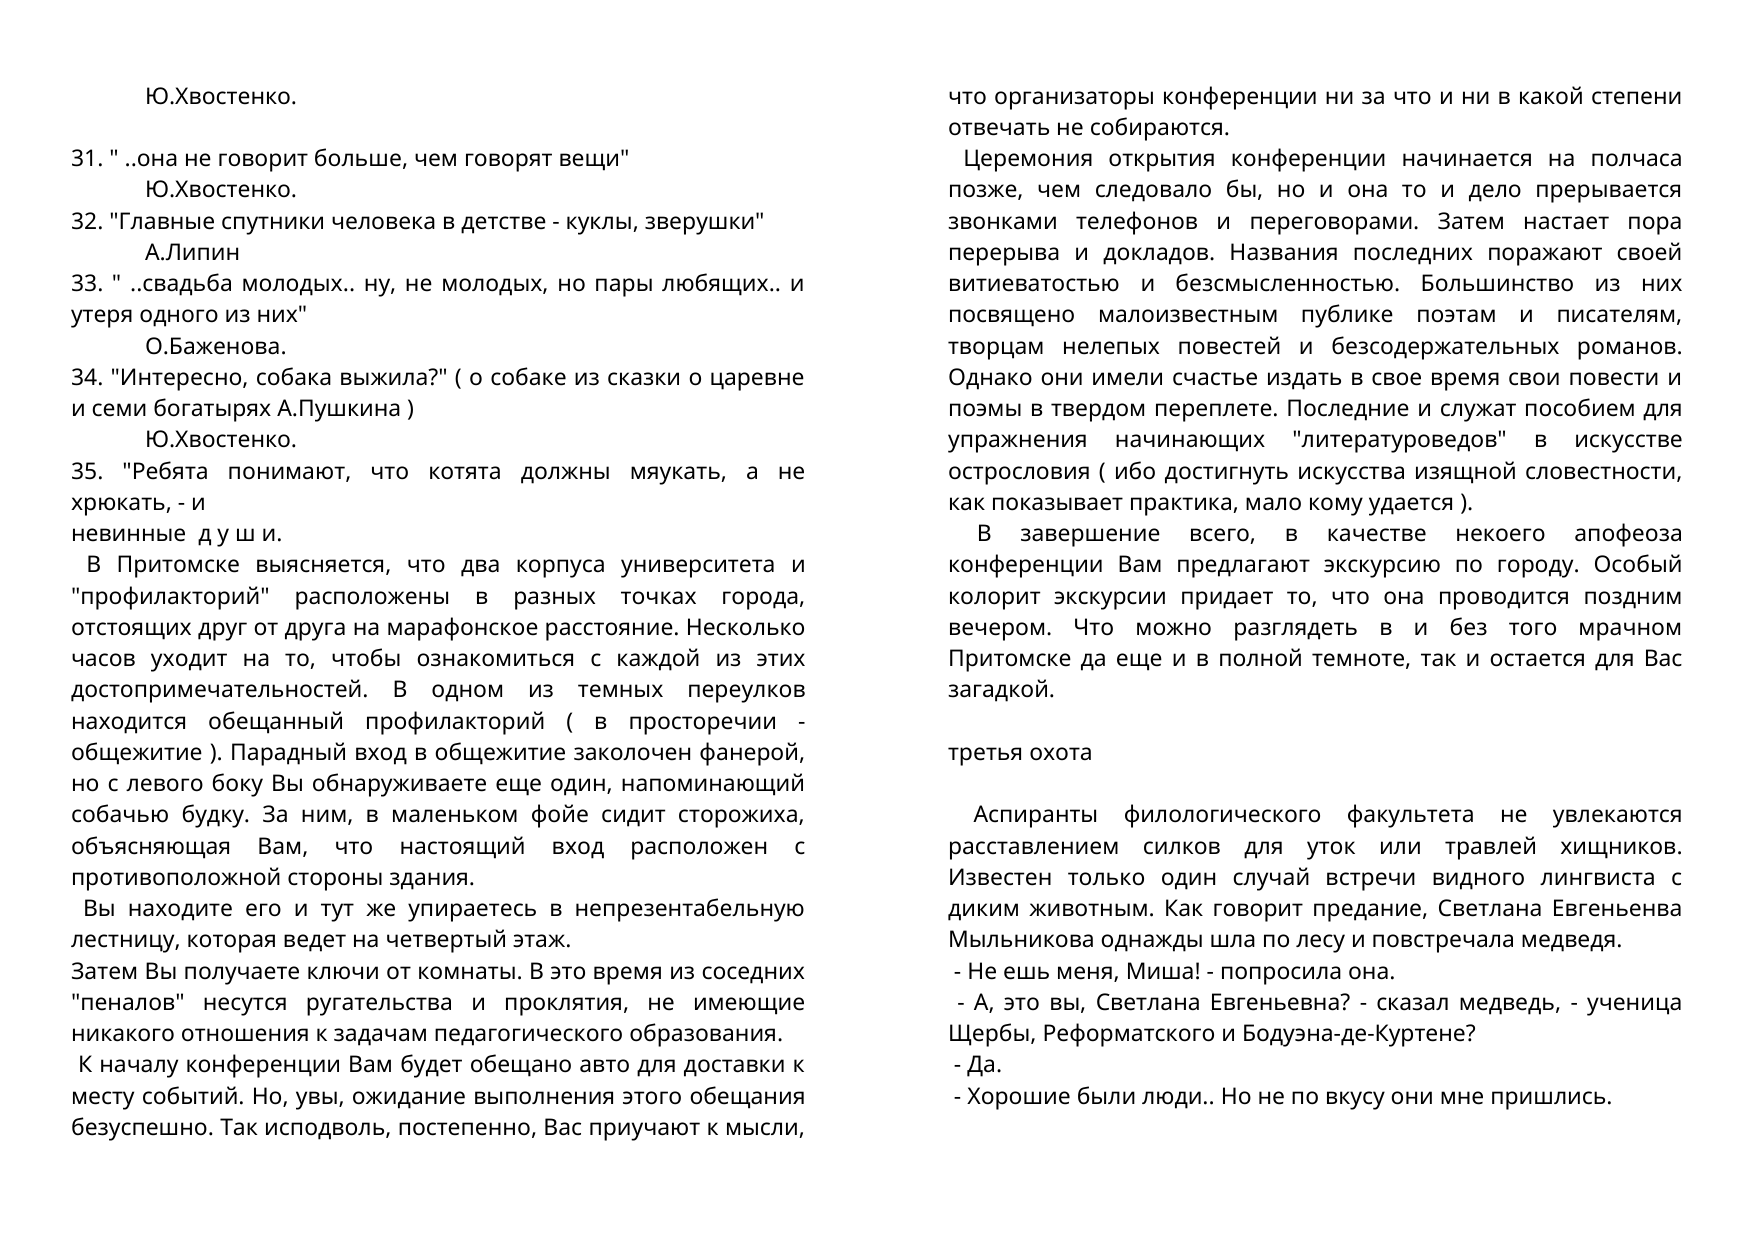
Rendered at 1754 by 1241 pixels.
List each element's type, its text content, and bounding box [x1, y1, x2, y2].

text Ю.Хвостенко. [71, 173, 806, 205]
text что организаторы конференции ни за что и ни в какой степени отвечать не собираются. [948, 80, 1683, 142]
text В Притомске выясняется, что два корпуса университета и "профилакторий" расположены в разных точках города, отстоящих друг от друга на марафонское расстояние. Несколько часов уходит на то, чтобы ознакомиться с каждой из этих достопримечательностей. В одном из темных переулков находится обещанный профилакторий ( в просторечии - общежитие ). Парадный вход в общежитие заколочен фанерой, но с левого боку Вы обнаруживаете еще один, напоминающий собачью будку. За ним, в маленьком фойе сидит сторожиха, объясняющая Вам, что настоящий вход расположен с противоположной стороны здания. [71, 548, 806, 892]
text К началу конференции Вам будет обещано авто для доставки к месту событий. Но, увы, ожидание выполнения этого обещания безуспешно. Так исподволь, постепенно, Вас приучают к мысли, [71, 1048, 806, 1142]
text Аспиранты филологического факультета не увлекаются расставлением силков для уток или травлей хищников. Известен только один случай встречи видного лингвиста с диким животным. Как говорит предание, Светлана Евгеньенва Мыльникова однажды шла по лесу и повстречала медведя. [948, 798, 1683, 955]
text - А, это вы, Светлана Евгеньевна? - сказал медведь, - ученица Щербы, Реформатского и Бодуэна-де-Куртене? [948, 986, 1683, 1048]
text 34. "Интересно, собака выжила?" ( о собаке из сказки о царевне и семи богатырях А.Пушкина ) [71, 361, 806, 423]
text Ю.Хвостенко. [71, 80, 806, 111]
text О.Баженова. [71, 330, 806, 361]
text В завершение всего, в качестве некоего апофеоза конференции Вам предлагают экскурсию по городу. Особый колорит экскурсии придает то, что она проводится поздним вечером. Что можно разглядеть в и без того мрачном Притомске да еще и в полной темноте, так и остается для Вас загадкой. [948, 517, 1683, 705]
text 31. " ..она не говорит больше, чем говорят вещи" [71, 142, 806, 173]
text - Не ешь меня, Миша! - попросила она. [948, 955, 1683, 986]
text невинные д у ш и. [71, 517, 806, 548]
text 32. "Главные спутники человека в детстве - куклы, зверушки" [71, 205, 806, 236]
text Вы находите его и тут же упираетесь в непрезентабельную лестницу, которая ведет на четвертый этаж. [71, 892, 806, 955]
text 35. "Ребята понимают, что котята должны мяукать, а не хрюкать, - и [71, 455, 806, 517]
text А.Липин [71, 236, 806, 267]
text Ю.Хвостенко. [71, 423, 806, 455]
text - Да. [948, 1048, 1683, 1080]
text - Хорошие были люди.. Но не по вкусу они мне пришлись. [948, 1080, 1683, 1111]
text Затем Вы получаете ключи от комнаты. В это время из соседних "пеналов" несутся ругательства и проклятия, не имеющие никакого отношения к задачам педагогического образования. [71, 955, 806, 1048]
text Церемония открытия конференции начинается на полчаса позже, чем следовало бы, но и она то и дело прерывается звонками телефонов и переговорами. Затем настает пора перерыва и докладов. Названия последних поражают своей витиеватостью и безсмысленностью. Большинство из них посвящено малоизвестным публике поэтам и писателям, творцам нелепых повестей и безсодержательных романов. Однако они имели счастье издать в свое время свои повести и поэмы в твердом переплете. Последние и служат пособием для упражнения начинающих "литературоведов" в искусстве острословия ( ибо достигнуть искусства изящной словестности, как показывает практика, мало кому удается ). [948, 142, 1683, 517]
text третья охота [948, 736, 1683, 767]
text 33. " ..свадьба молодых.. ну, не молодых, но пары любящих.. и утеря одного из них" [71, 267, 806, 330]
